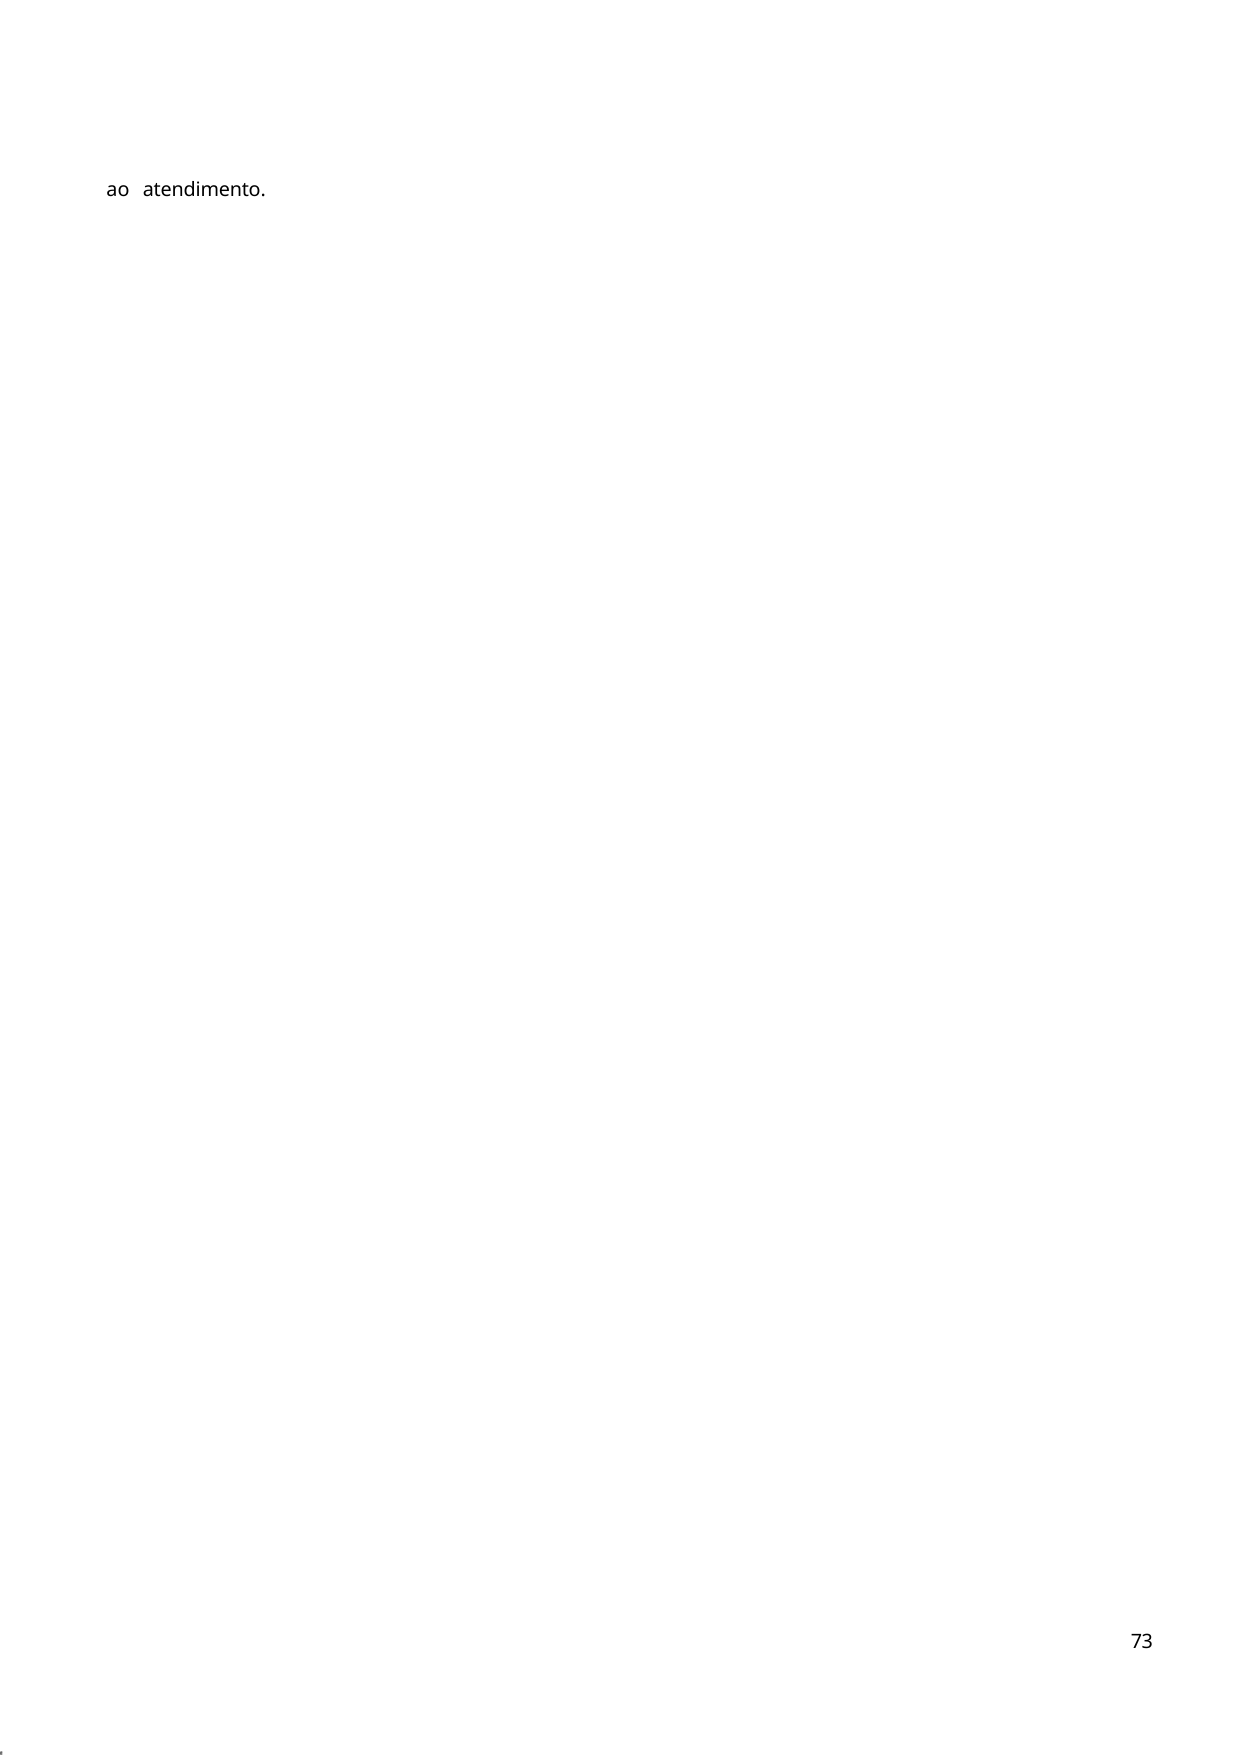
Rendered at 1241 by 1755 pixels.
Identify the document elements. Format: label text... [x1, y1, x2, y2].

text ao atendimento. [106, 175, 1169, 202]
